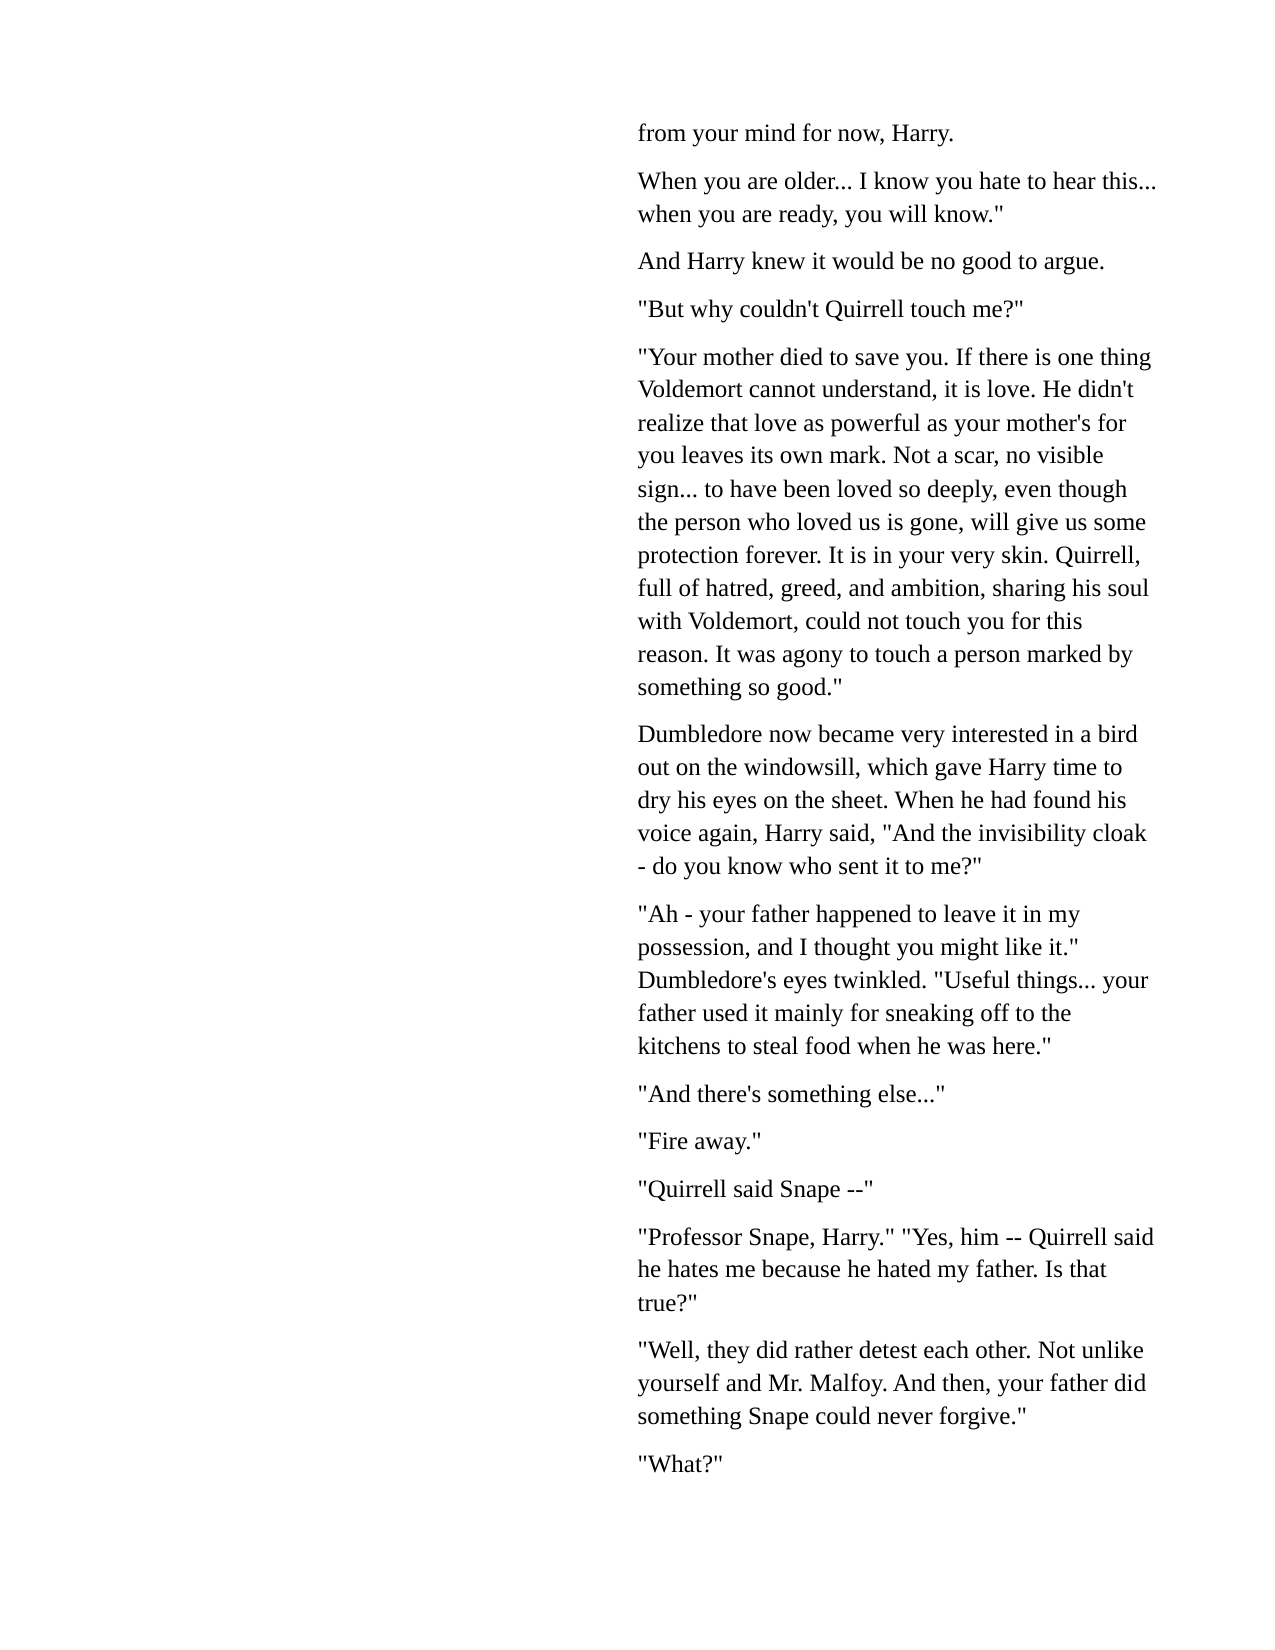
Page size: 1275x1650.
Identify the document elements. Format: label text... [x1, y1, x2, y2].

table_cell "Professor Snape, Harry." "Yes, him -- Quirrell said he hates me because he hated my father. Is that true?" [638, 1222, 1157, 1335]
table_cell Dumbledore now became very interested in a bird out on the windowsill, which gave Harry time to dry his eyes on the sheet. When he had found his voice again, Harry said, "And the invisibility cloak - do you know who sent it to me?" [638, 719, 1157, 899]
table_cell "But why couldn't Quirrell touch me?" [638, 294, 1157, 342]
table_cell "What?" [638, 1449, 1157, 1496]
table_cell [118, 246, 637, 294]
table_cell "And there's something else..." [638, 1079, 1157, 1126]
table_cell [118, 1079, 637, 1126]
table_cell from your mind for now, Harry. [638, 118, 1157, 166]
table_cell And Harry knew it would be no good to argue. [638, 246, 1157, 294]
table_cell [118, 1126, 637, 1174]
table_cell [118, 294, 637, 342]
table_cell [118, 166, 637, 246]
table_cell [118, 719, 637, 899]
table_cell "Fire away." [638, 1126, 1157, 1174]
table_cell [118, 342, 637, 719]
table_cell [118, 1222, 637, 1335]
table_cell [118, 1174, 637, 1222]
table_cell [118, 118, 637, 166]
table_cell "Well, they did rather detest each other. Not unlike yourself and Mr. Malfoy. And then, your father did something Snape could never forgive." [638, 1335, 1157, 1449]
table_cell "Ah - your father happened to leave it in my possession, and I thought you might like it." Dumbledore's eyes twinkled. "Useful things... your father used it mainly for sneaking off to the kitchens to steal food when he was here." [638, 899, 1157, 1079]
table_cell [118, 1335, 637, 1449]
table_cell [118, 899, 637, 1079]
table_cell When you are older... I know you hate to hear this... when you are ready, you will know." [638, 166, 1157, 246]
table_cell [118, 1449, 637, 1496]
table_cell "Your mother died to save you. If there is one thing Voldemort cannot understand, it is love. He didn't realize that love as powerful as your mother's for you leaves its own mark. Not a scar, no visible sign... to have been loved so deeply, even though the person who loved us is gone, will give us some protection forever. It is in your very skin. Quirrell, full of hatred, greed, and ambition, sharing his soul with Voldemort, could not touch you for this reason. It was agony to touch a person marked by something so good." [638, 342, 1157, 719]
table_cell "Quirrell said Snape --" [638, 1174, 1157, 1222]
